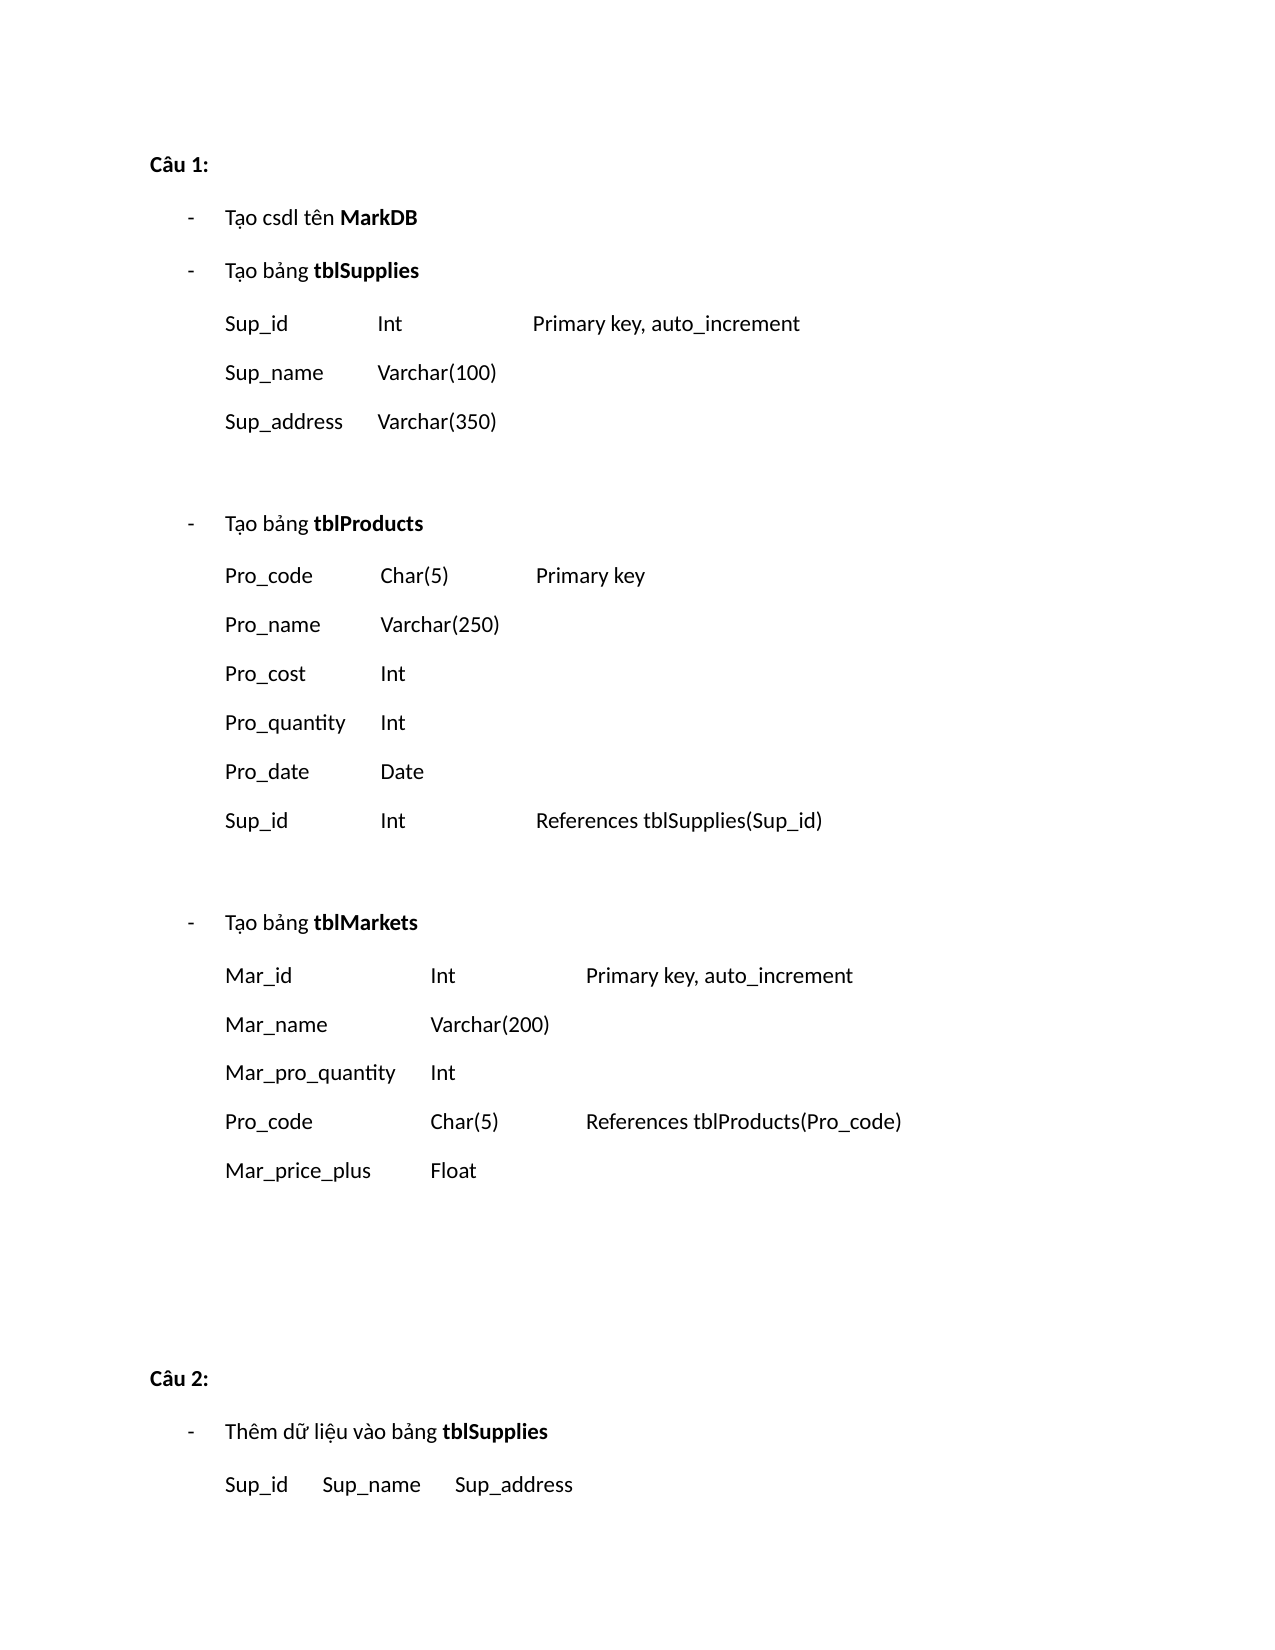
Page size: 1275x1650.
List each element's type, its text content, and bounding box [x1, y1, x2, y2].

list Thêm dữ liệu vào bảng tblSupplies [187, 1417, 1125, 1445]
table_cell Pro_name [214, 611, 369, 659]
table_cell Varchar(200) [419, 1010, 574, 1058]
table_cell Sup_address [214, 407, 366, 456]
table_header Sup_name [311, 1470, 443, 1498]
table_header Mar_id [214, 961, 419, 1010]
table_cell Pro_date [214, 757, 369, 806]
table_cell Pro_code [214, 1108, 419, 1156]
table_cell [525, 659, 847, 708]
table_cell Varchar(100) [366, 358, 521, 407]
table_header Sup_id [214, 309, 366, 358]
table_cell Pro_quantity [214, 708, 369, 757]
table_cell Int [369, 806, 524, 855]
table_cell Char(5) [419, 1108, 574, 1156]
table_header Char(5) [369, 562, 524, 611]
text Câu 2: [150, 1364, 1125, 1392]
table_cell [521, 407, 827, 456]
table_cell Varchar(250) [369, 611, 524, 659]
table_cell Date [369, 757, 524, 806]
table_cell Sup_name [214, 358, 366, 407]
table_cell Mar_price_plus [214, 1156, 419, 1205]
table_cell [575, 1010, 927, 1058]
table_header Int [366, 309, 521, 358]
list Tạo bảng tblSupplies [187, 256, 1125, 284]
table_header Primary key, auto_increment [575, 961, 927, 1010]
table_cell Int [419, 1059, 574, 1107]
list Tạo bảng tblProducts [187, 509, 1125, 537]
list Tạo csdl tên MarkDB [187, 203, 1125, 231]
table_cell [575, 1156, 927, 1205]
list Tạo bảng tblMarkets [187, 908, 1125, 936]
table_cell Int [369, 659, 524, 708]
table_cell Mar_name [214, 1010, 419, 1058]
table_header Primary key, auto_increment [521, 309, 827, 358]
table_cell Pro_cost [214, 659, 369, 708]
table_header Sup_id [214, 1470, 311, 1498]
table_header Pro_code [214, 562, 369, 611]
table_cell [525, 611, 847, 659]
table_cell Int [369, 708, 524, 757]
table_header Sup_address [444, 1470, 1136, 1498]
text Câu 1: [150, 150, 1125, 178]
table_cell Mar_pro_quantity [214, 1059, 419, 1107]
table_cell Sup_id [214, 806, 369, 855]
table_cell Varchar(350) [366, 407, 521, 456]
table_cell [525, 708, 847, 757]
table_cell Float [419, 1156, 574, 1205]
table_cell [575, 1059, 927, 1107]
table_cell References tblProducts(Pro_code) [575, 1108, 927, 1156]
table_header Int [419, 961, 574, 1010]
table_cell [525, 757, 847, 806]
table_cell [521, 358, 827, 407]
table_cell References tblSupplies(Sup_id) [525, 806, 847, 855]
table_header Primary key [525, 562, 847, 611]
